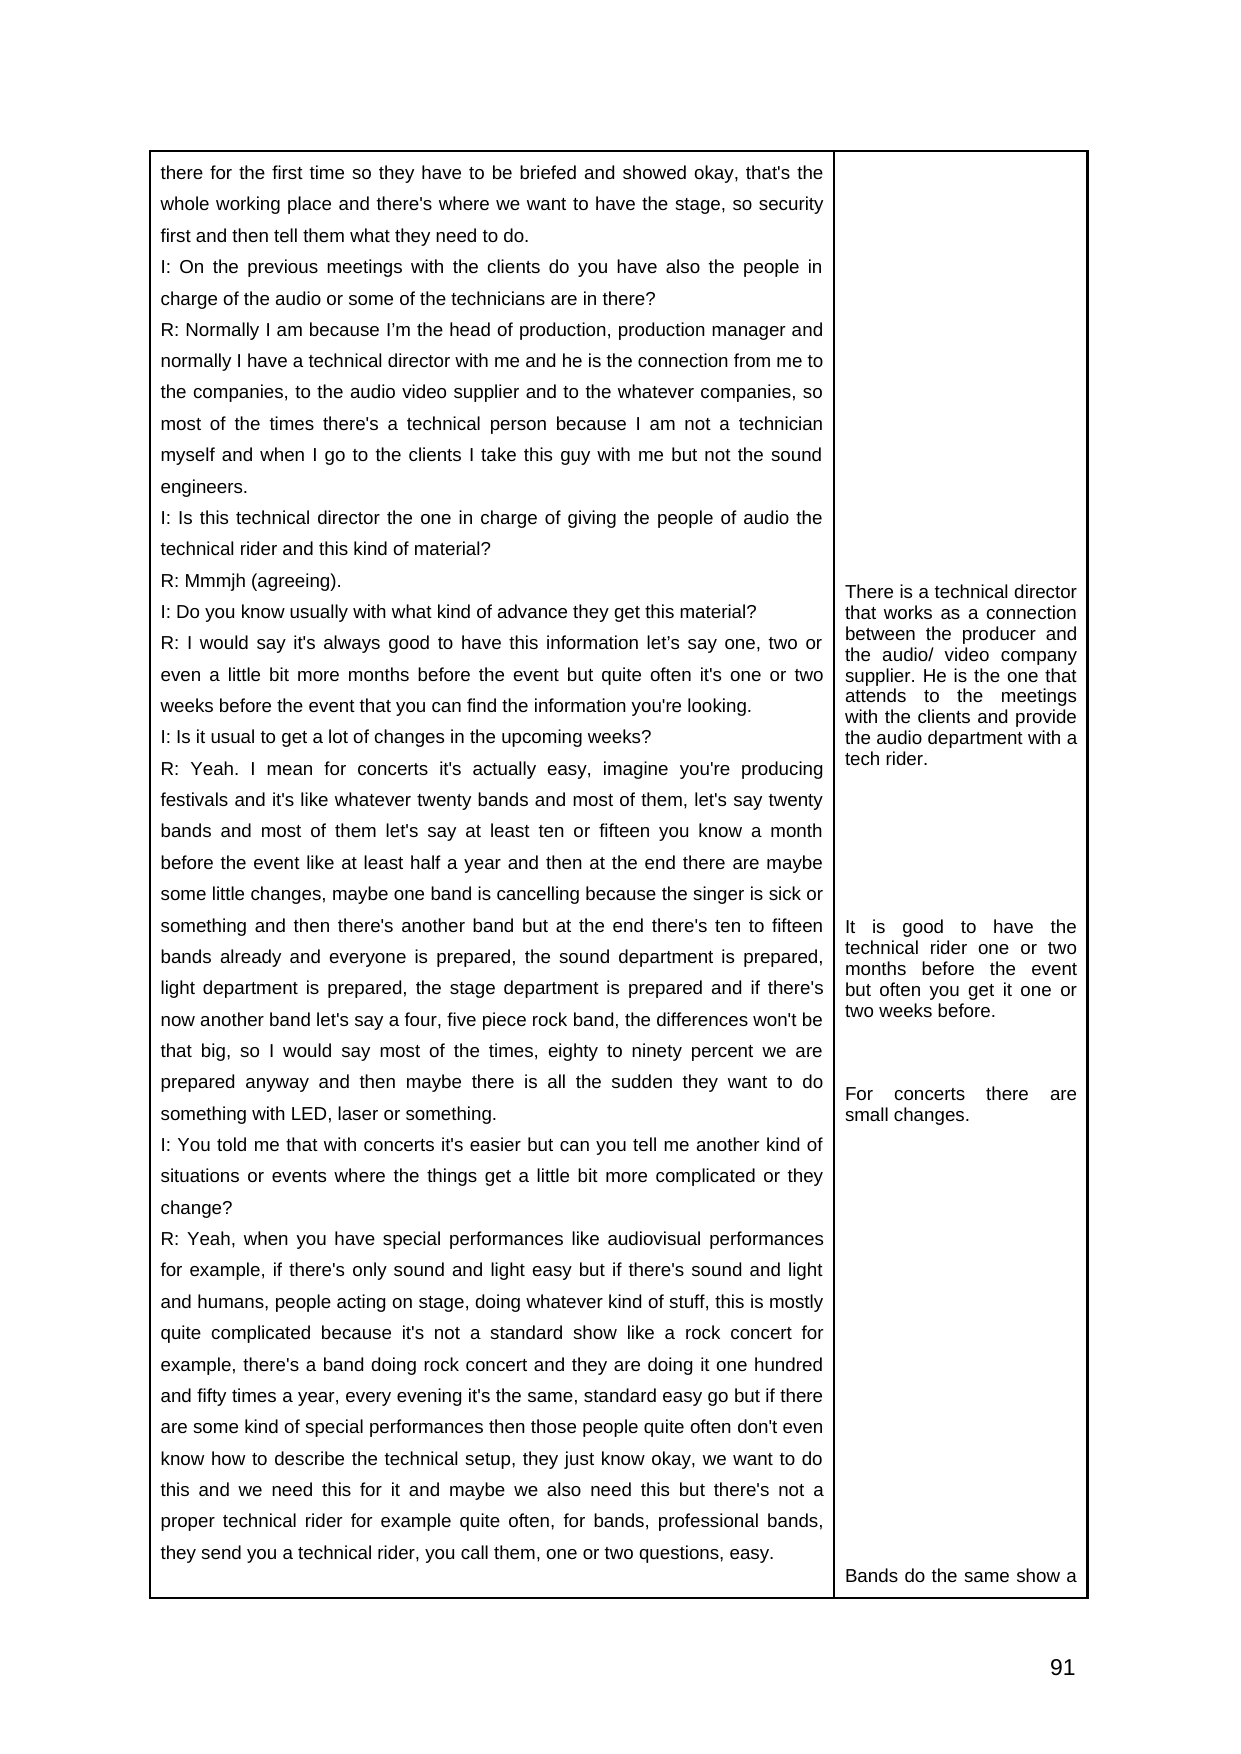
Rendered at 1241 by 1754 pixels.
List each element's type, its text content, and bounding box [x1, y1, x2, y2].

table_header There is a technical director that works as a connection between the producer and the audio/ video company supplier. He is the one that attends to the meetings with the clients and provide the audio department with a tech rider. It is good to have the technical rider one or two months before the event but often you get it one or two weeks before. For concerts there are small changes. Bands do the same show a [835, 152, 1086, 1597]
table_header there for the first time so they have to be briefed and showed okay, that's the whole working place and there's where we want to have the stage, so security first and then tell them what they need to do. I: On the previous meetings with the clients do you have also the people in charge of the audio or some of the technicians are in there? R: Normally I am because I’m the head of production, production manager and normally I have a technical director with me and he is the connection from me to the companies, to the audio video supplier and to the whatever companies, so most of the times there's a technical person because I am not a technician myself and when I go to the clients I take this guy with me but not the sound engineers. I: Is this technical director the one in charge of giving the people of audio the technical rider and this kind of material? R: Mmmjh (agreeing). I: Do you know usually with what kind of advance they get this material? R: I would say it's always good to have this information let’s say one, two or even a little bit more months before the event but quite often it's one or two weeks before the event that you can find the information you're looking. I: Is it usual to get a lot of changes in the upcoming weeks? R: Yeah. I mean for concerts it's actually easy, imagine you're producing festivals and it's like whatever twenty bands and most of them, let's say twenty bands and most of them let's say at least ten or fifteen you know a month before the event like at least half a year and then at the end there are maybe some little changes, maybe one band is cancelling because the singer is sick or something and then there's another band but at the end there's ten to fifteen bands already and everyone is prepared, the sound department is prepared, light department is prepared, the stage department is prepared and if there's now another band let's say a four, five piece rock band, the differences won't be that big, so I would say most of the times, eighty to ninety percent we are prepared anyway and then maybe there is all the sudden they want to do something with LED, laser or something. I: You told me that with concerts it's easier but can you tell me another kind of situations or events where the things get a little bit more complicated or they change? R: Yeah, when you have special performances like audiovisual performances for example, if there's only sound and light easy but if there's sound and light and humans, people acting on stage, doing whatever kind of stuff, this is mostly quite complicated because it's not a standard show like a rock concert for example, there's a band doing rock concert and they are doing it one hundred and fifty times a year, every evening it's the same, standard easy go but if there are some kind of special performances then those people quite often don't even know how to describe the technical setup, they just know okay, we want to do this and we need this for it and maybe we also need this but there's not a proper technical rider for example quite often, for bands, professional bands, they send you a technical rider, you call them, one or two questions, easy. [151, 152, 833, 1597]
